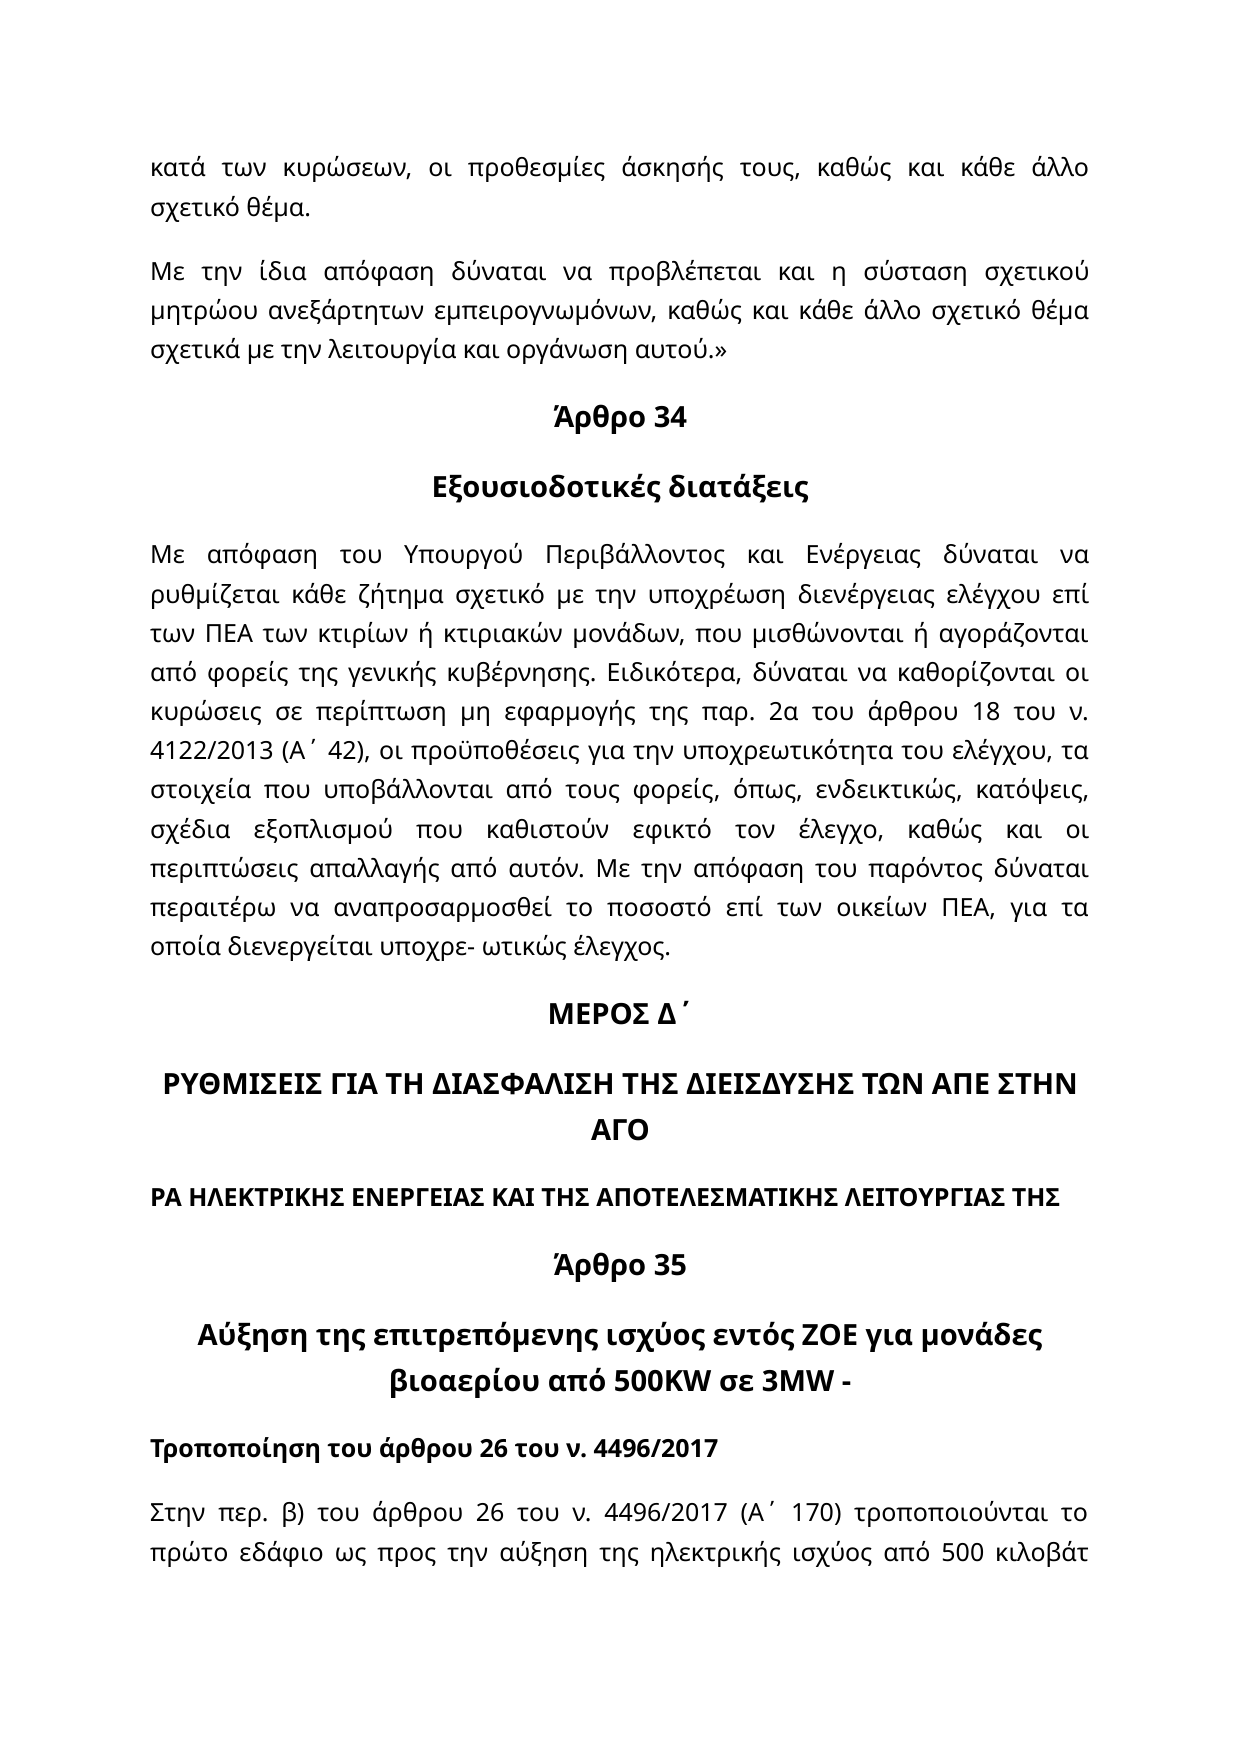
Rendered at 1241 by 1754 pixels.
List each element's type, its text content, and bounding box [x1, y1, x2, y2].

text Τροποποίηση του άρθρου 26 του ν. 4496/2017 [150, 1431, 1090, 1465]
text Στην περ. β) του άρθρου 26 του ν. 4496/2017 (Α΄ 170) τροποποιούνται το πρώτο εδάφιο ως προς την αύξηση της ηλεκτρικής ισχύος από 500 κιλοβάτ [150, 1495, 1090, 1568]
subtitle Άρθρο 34 [150, 396, 1090, 436]
subtitle Εξουσιοδοτικές διατάξεις [150, 466, 1090, 506]
text Με την ίδια απόφαση δύναται να προβλέπεται και η σύσταση σχετικού μητρώου ανεξάρτητων εμπειρογνωμόνων, καθώς και κάθε άλλο σχετικό θέμα σχετικά με την λειτουργία και οργάνωση αυτού.» [150, 253, 1090, 366]
text Με απόφαση του Υπουργού Περιβάλλοντος και Ενέργειας δύναται να ρυθμίζεται κάθε ζήτημα σχετικό με την υποχρέωση διενέργειας ελέγχου επί των ΠΕΑ των κτιρίων ή κτιριακών μονάδων, που μισθώνονται ή αγοράζονται από φορείς της γενικής κυβέρνησης. Ειδικότερα, δύναται να καθορίζονται οι κυρώσεις σε περίπτωση μη εφαρμογής της παρ. 2α του άρθρου 18 του ν. 4122/2013 (Α΄ 42), οι προϋποθέσεις για την υποχρεωτικότητα του ελέγχου, τα στοιχεία που υποβάλλονται από τους φορείς, όπως, ενδεικτικώς, κατόψεις, σχέδια εξοπλισμού που καθιστούν εφικτό τον έλεγχο, καθώς και οι περιπτώσεις απαλλαγής από αυτόν. Με την απόφαση του παρόντος δύναται περαιτέρω να αναπροσαρμοσθεί το ποσοστό επί των οικείων ΠΕΑ, για τα οποία διενεργείται υποχρε- ωτικώς έλεγχος. [150, 537, 1090, 963]
subtitle Αύξηση της επιτρεπόμενης ισχύος εντός ΖΟΕ για μονάδες βιοαερίου από 500KW σε 3MW - [150, 1314, 1090, 1400]
subtitle ΡΥΘΜΙΣΕΙΣ ΓΙΑ ΤΗ ΔΙΑΣΦΑΛΙΣΗ ΤΗΣ ΔΙΕΙΣΔΥΣΗΣ ΤΩΝ ΑΠΕ ΣΤΗΝ ΑΓΟ [150, 1063, 1090, 1149]
subtitle ΜΕΡΟΣ Δ΄ [150, 993, 1090, 1033]
text ΡΑ ΗΛΕΚΤΡΙΚΗΣ ΕΝΕΡΓΕΙΑΣ ΚΑΙ ΤΗΣ ΑΠΟΤΕΛΕΣΜΑΤΙΚΗΣ ΛΕΙΤΟΥΡΓΙΑΣ ΤΗΣ [150, 1180, 1090, 1214]
subtitle Άρθρο 35 [150, 1244, 1090, 1284]
text κατά των κυρώσεων, οι προθεσμίες άσκησής τους, καθώς και κάθε άλλο σχετικό θέμα. [150, 150, 1090, 223]
